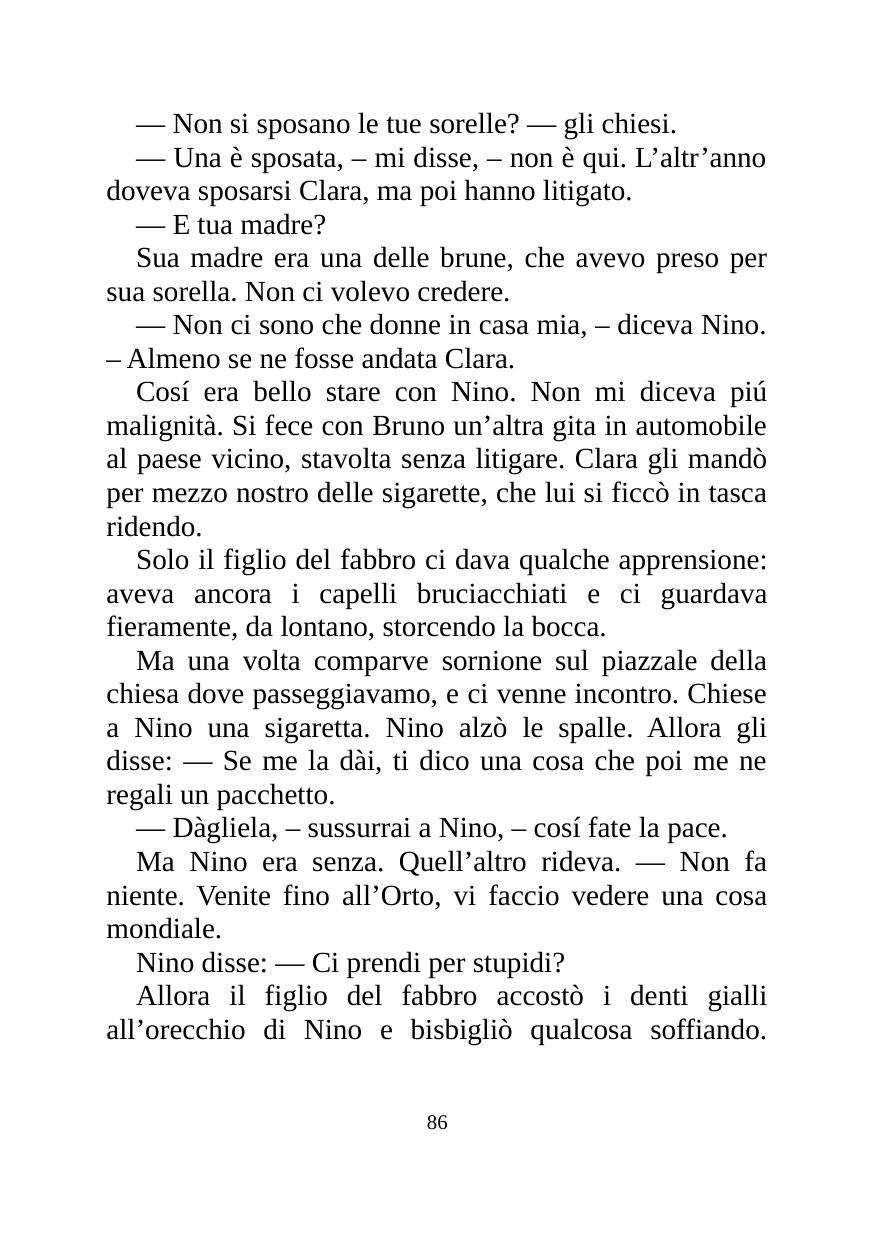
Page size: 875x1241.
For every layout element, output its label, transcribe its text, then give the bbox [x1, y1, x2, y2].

text — Non si sposano le tue sorelle? — gli chiesi. [106, 106, 768, 140]
text Sua madre era una delle brune, che avevo preso per sua sorella. Non ci volevo credere. [106, 240, 768, 307]
text — Non ci sono che donne in casa mia, – diceva Nino. – Almeno se ne fosse andata Clara. [106, 307, 768, 374]
text Ma Nino era senza. Quell’altro rideva. — Non fa niente. Venite fino all’Orto, vi faccio vedere una cosa mondiale. [106, 844, 768, 945]
text — E tua madre? [106, 207, 768, 240]
text Cosí era bello stare con Nino. Non mi diceva piú malignità. Si fece con Bruno un’altra gita in automobile al paese vicino, stavolta senza litigare. Clara gli mandò per mezzo nostro delle sigarette, che lui si ficcò in tasca ridendo. [106, 374, 768, 542]
text Allora il figlio del fabbro accostò i denti gialli all’orecchio di Nino e bisbigliò qualcosa soffiando. [106, 978, 768, 1045]
text Ma una volta comparve sornione sul piazzale della chiesa dove passeggiavamo, e ci venne incontro. Chiese a Nino una sigaretta. Nino alzò le spalle. Allora gli disse: — Se me la dài, ti dico una cosa che poi me ne regali un pacchetto. [106, 643, 768, 811]
text Solo il figlio del fabbro ci dava qualche apprensione: aveva ancora i capelli bruciacchiati e ci guardava fieramente, da lontano, storcendo la bocca. [106, 542, 768, 643]
text — Dàgliela, – sussurrai a Nino, – cosí fate la pace. [106, 811, 768, 844]
text — Una è sposata, – mi disse, – non è qui. L’altr’anno doveva sposarsi Clara, ma poi hanno litigato. [106, 140, 768, 207]
text Nino disse: — Ci prendi per stupidi? [106, 945, 768, 978]
